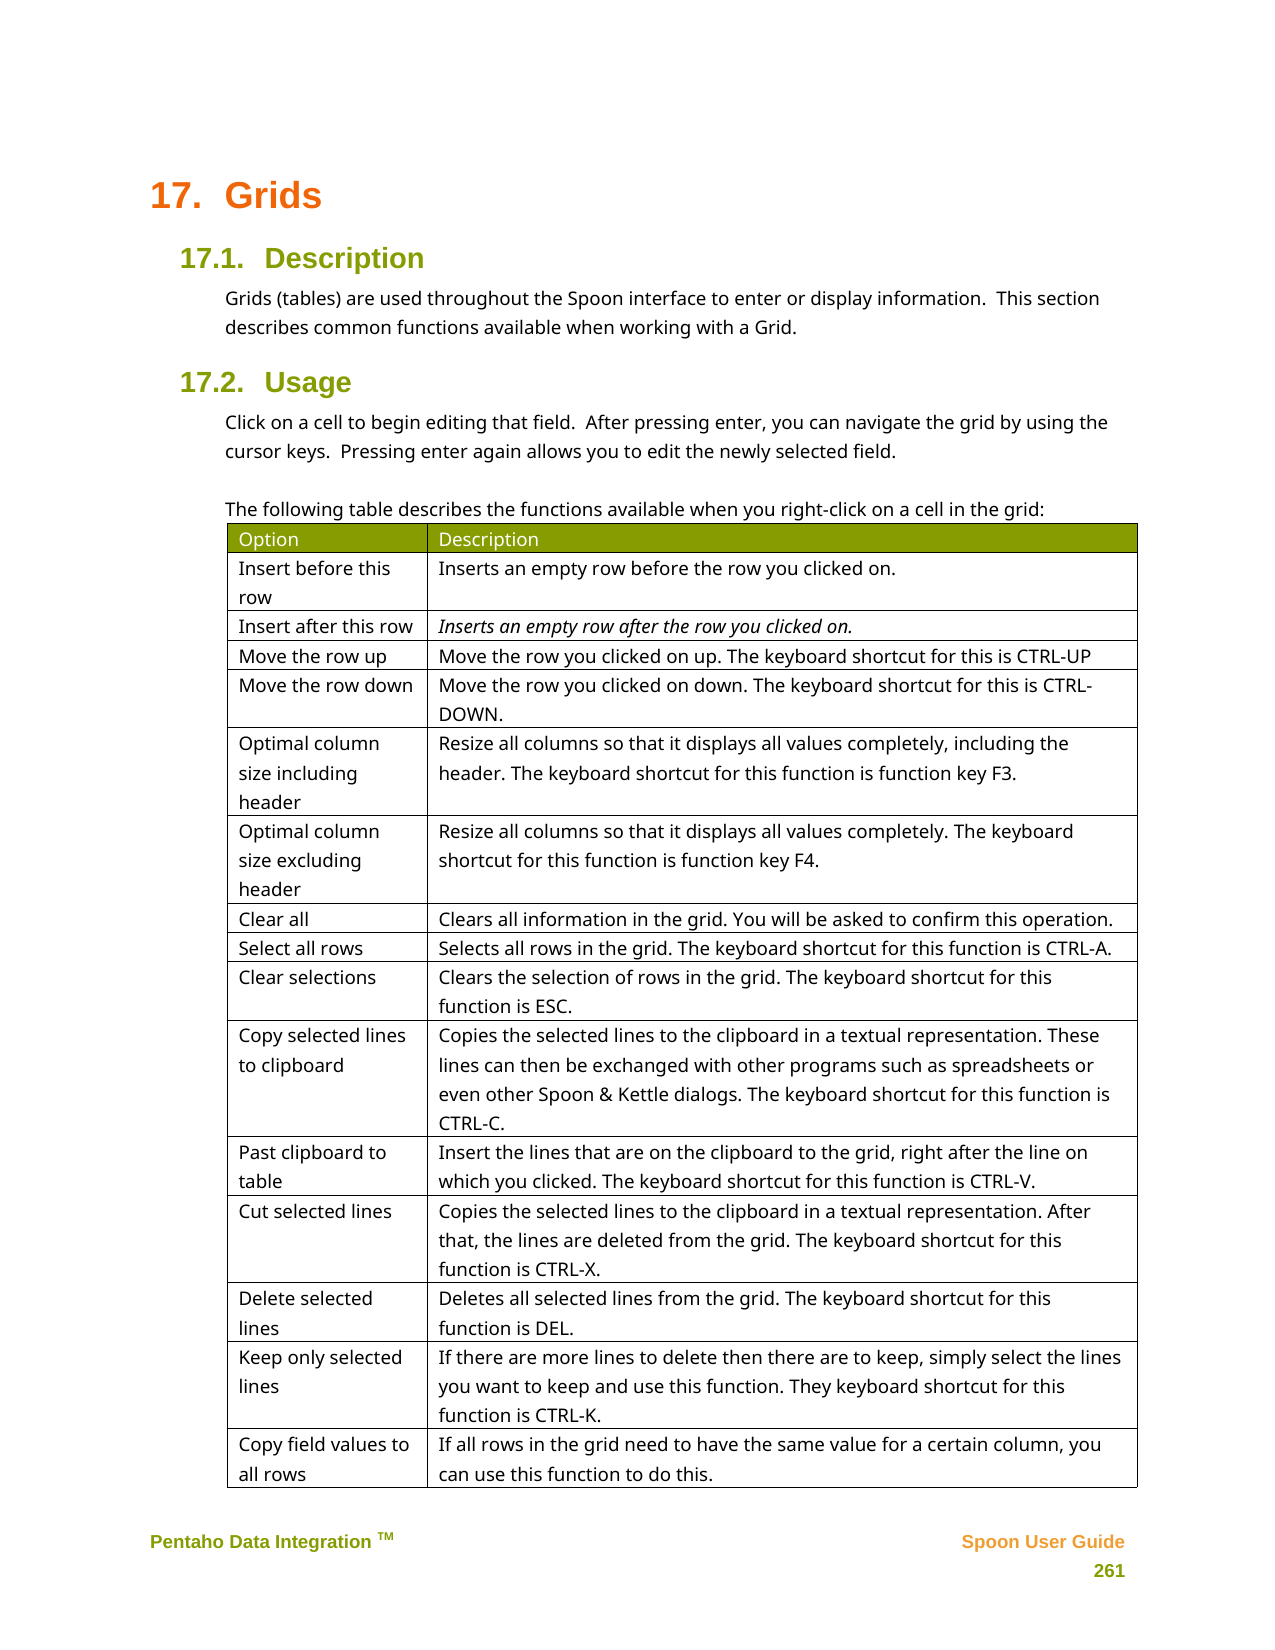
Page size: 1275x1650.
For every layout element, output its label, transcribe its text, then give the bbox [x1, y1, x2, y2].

table_cell Resize all columns so that it displays all values completely. The keyboard shortcut for this function is function key F4. [428, 816, 1137, 902]
table_header Description [428, 524, 1137, 552]
table_cell Deletes all selected lines from the grid. The keyboard shortcut for this function is DEL. [428, 1283, 1137, 1341]
table_cell Clear selections [228, 962, 427, 1019]
table_cell Optimal column size excluding header [228, 816, 427, 902]
text Grids (tables) are used throughout the Spoon interface to enter or display information. This section describes common functions available when working with a Grid. [225, 282, 1125, 340]
table_cell Delete selected lines [228, 1283, 427, 1341]
text Click on a cell to begin editing that field. After pressing enter, you can navigate the grid by using the cursor keys. Pressing enter again allows you to edit the newly selected field. [225, 406, 1125, 464]
table_cell Resize all columns so that it displays all values completely, including the header. The keyboard shortcut for this function is function key F3. [428, 728, 1137, 815]
table_cell Inserts an empty row after the row you clicked on. [428, 611, 1137, 639]
table_cell Optimal column size including header [228, 728, 427, 815]
table_cell Clears all information in the grid. You will be asked to confirm this operation. [428, 904, 1137, 932]
table_cell If all rows in the grid need to have the same value for a certain column, you can use this function to do this. [428, 1429, 1137, 1487]
table_cell Move the row you clicked on down. The keyboard shortcut for this is CTRL-DOWN. [428, 670, 1137, 727]
text The following table describes the functions available when you right-click on a cell in the grid: [225, 493, 1125, 523]
table_cell Copies the selected lines to the clipboard in a textual representation. After that, the lines are deleted from the grid. The keyboard shortcut for this function is CTRL-X. [428, 1196, 1137, 1282]
table_cell Inserts an empty row before the row you clicked on. [428, 553, 1137, 610]
table_cell Move the row up [228, 641, 427, 669]
table_cell If there are more lines to delete then there are to keep, simply select the lines you want to keep and use this function. They keyboard shortcut for this function is CTRL-K. [428, 1342, 1137, 1428]
table_cell Copies the selected lines to the clipboard in a textual representation. These lines can then be exchanged with other programs such as spreadsheets or even other Spoon & Kettle dialogs. The keyboard shortcut for this function is CTRL-C. [428, 1021, 1137, 1136]
table_cell Insert before this row [228, 553, 427, 610]
table_cell Insert the lines that are on the clipboard to the grid, right after the line on which you clicked. The keyboard shortcut for this function is CTRL-V. [428, 1137, 1137, 1195]
subtitle Grids [150, 181, 1125, 216]
table_cell Copy field values to all rows [228, 1429, 427, 1487]
table_cell Selects all rows in the grid. The keyboard shortcut for this function is CTRL-A. [428, 933, 1137, 961]
table_header Option [228, 524, 427, 552]
table_cell Copy selected lines to clipboard [228, 1021, 427, 1136]
table_cell Insert after this row [228, 611, 427, 639]
table_cell Clear all [228, 904, 427, 932]
table_cell Clears the selection of rows in the grid. The keyboard shortcut for this function is ESC. [428, 962, 1137, 1019]
table_cell Move the row down [228, 670, 427, 727]
subtitle Description [179, 241, 1125, 275]
subtitle Usage [179, 365, 1125, 400]
table_cell Past clipboard to table [228, 1137, 427, 1195]
table_cell Keep only selected lines [228, 1342, 427, 1428]
table_cell Select all rows [228, 933, 427, 961]
table_cell Cut selected lines [228, 1196, 427, 1282]
table_cell Move the row you clicked on up. The keyboard shortcut for this is CTRL-UP [428, 641, 1137, 669]
